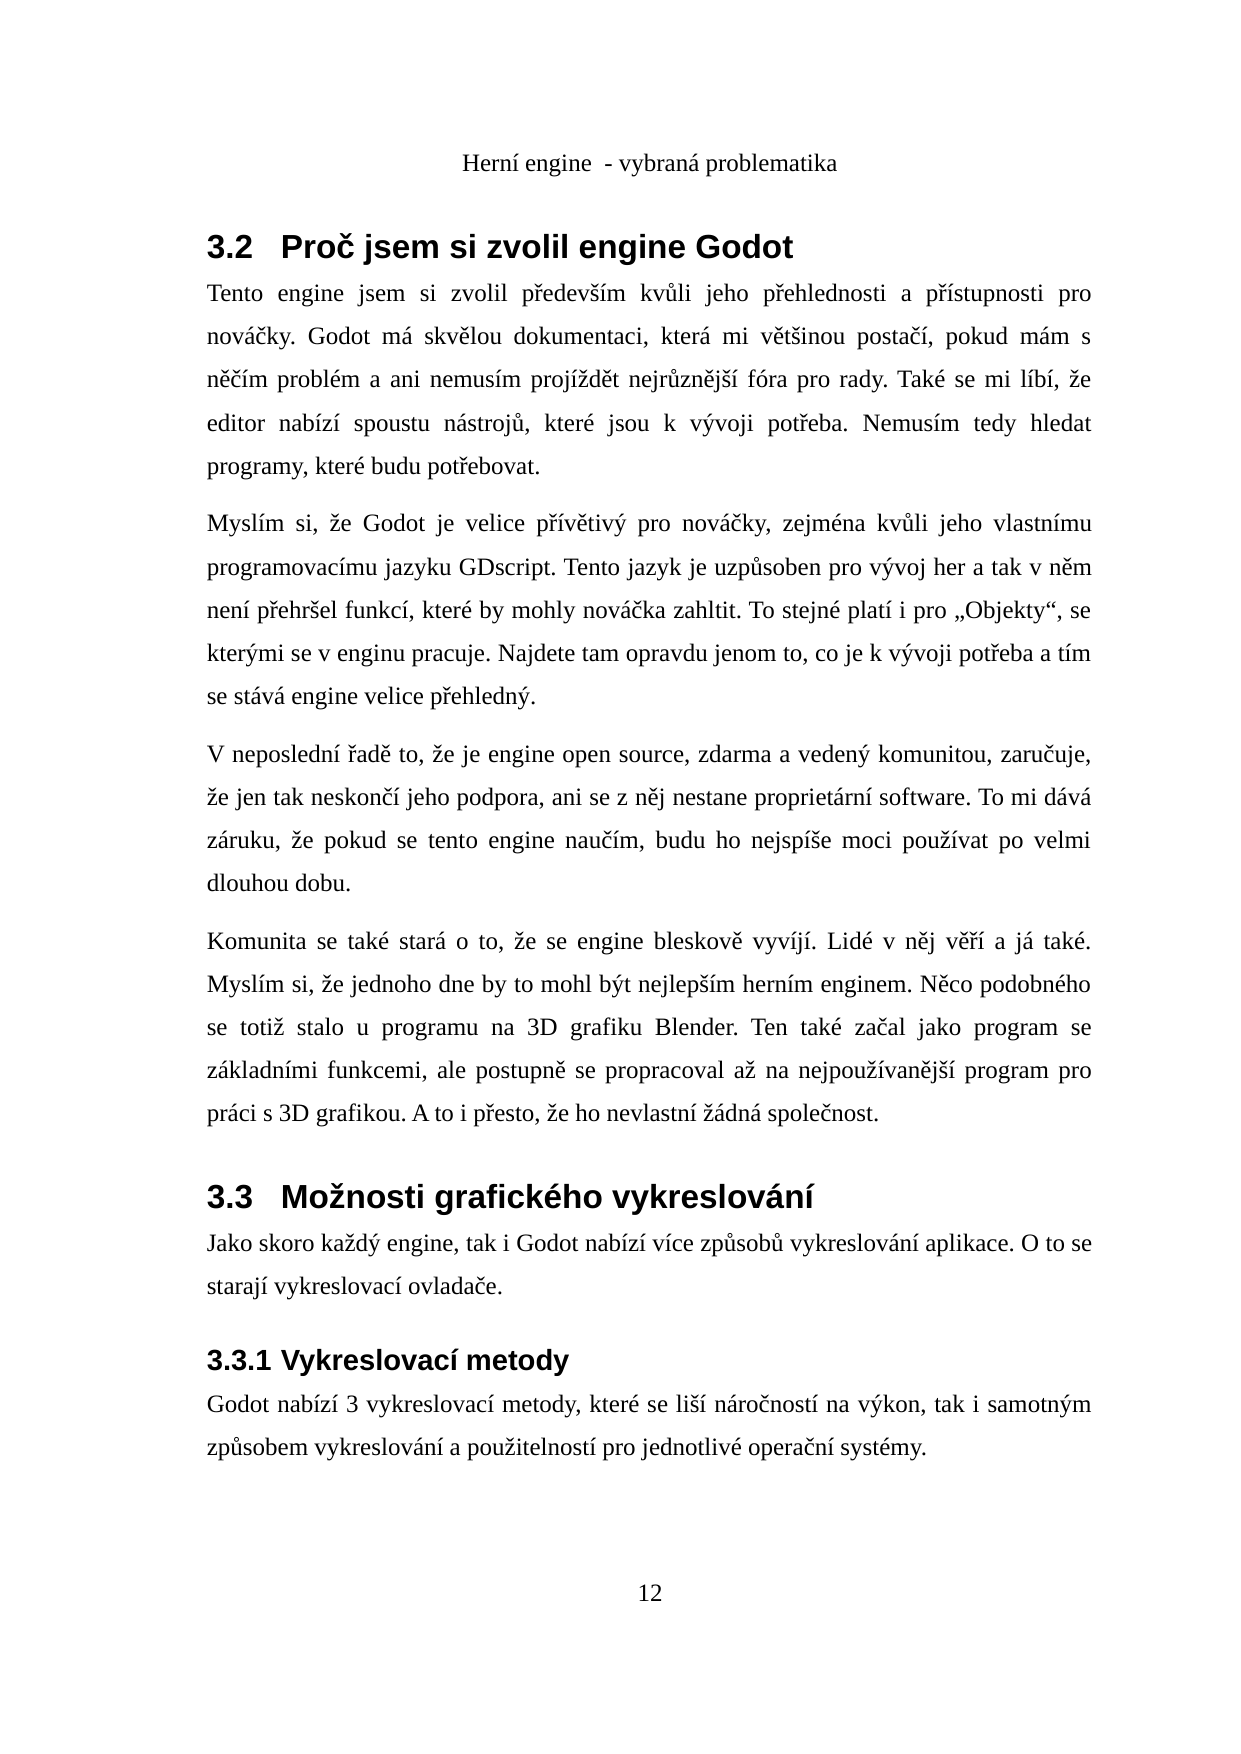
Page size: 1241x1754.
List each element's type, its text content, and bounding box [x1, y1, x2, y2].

subtitle Vykreslovací metody [207, 1343, 1093, 1377]
text Godot nabízí 3 vykreslovací metody, které se liší náročností na výkon, tak i samotným způsobem vykreslování a použitelností pro jednotlivé operační systémy. [207, 1389, 1093, 1461]
subtitle Proč jsem si zvolil engine Godot [207, 227, 1093, 266]
text Tento engine jsem si zvolil především kvůli jeho přehlednosti a přístupnosti pro nováčky. Godot má skvělou dokumentaci, která mi většinou postačí, pokud mám s něčím problém a ani nemusím projíždět nejrůznější fóra pro rady. Také se mi líbí, že editor nabízí spoustu nástrojů, které jsou k vývoji potřeba. Nemusím tedy hledat programy, které budu potřebovat. [207, 278, 1093, 479]
text V neposlední řadě to, že je engine open source, zdarma a vedený komunitou, zaručuje, že jen tak neskončí jeho podpora, ani se z něj nestane proprietární software. To mi dává záruku, že pokud se tento engine naučím, budu ho nejspíše moci používat po velmi dlouhou dobu. [207, 739, 1093, 897]
text Komunita se také stará o to, že se engine bleskově vyvíjí. Lidé v něj věří a já také. Myslím si, že jednoho dne by to mohl být nejlepším herním enginem. Něco podobného se totiž stalo u programu na 3D grafiku Blender. Ten také začal jako program se základními funkcemi, ale postupně se propracoval až na nejpoužívanější program pro práci s 3D grafikou. A to i přesto, že ho nevlastní žádná společnost. [207, 926, 1093, 1127]
text Myslím si, že Godot je velice přívětivý pro nováčky, zejména kvůli jeho vlastnímu programovacímu jazyku GDscript. Tento jazyk je uzpůsoben pro vývoj her a tak v něm není přehršel funkcí, které by mohly nováčka zahltit. To stejné platí i pro „Objekty“, se kterými se v enginu pracuje. Najdete tam opravdu jenom to, co je k vývoji potřeba a tím se stává engine velice přehledný. [207, 508, 1093, 710]
text Jako skoro každý engine, tak i Godot nabízí více způsobů vykreslování aplikace. O to se starají vykreslovací ovladače. [207, 1228, 1093, 1300]
subtitle Možnosti grafického vykreslování [207, 1177, 1093, 1215]
